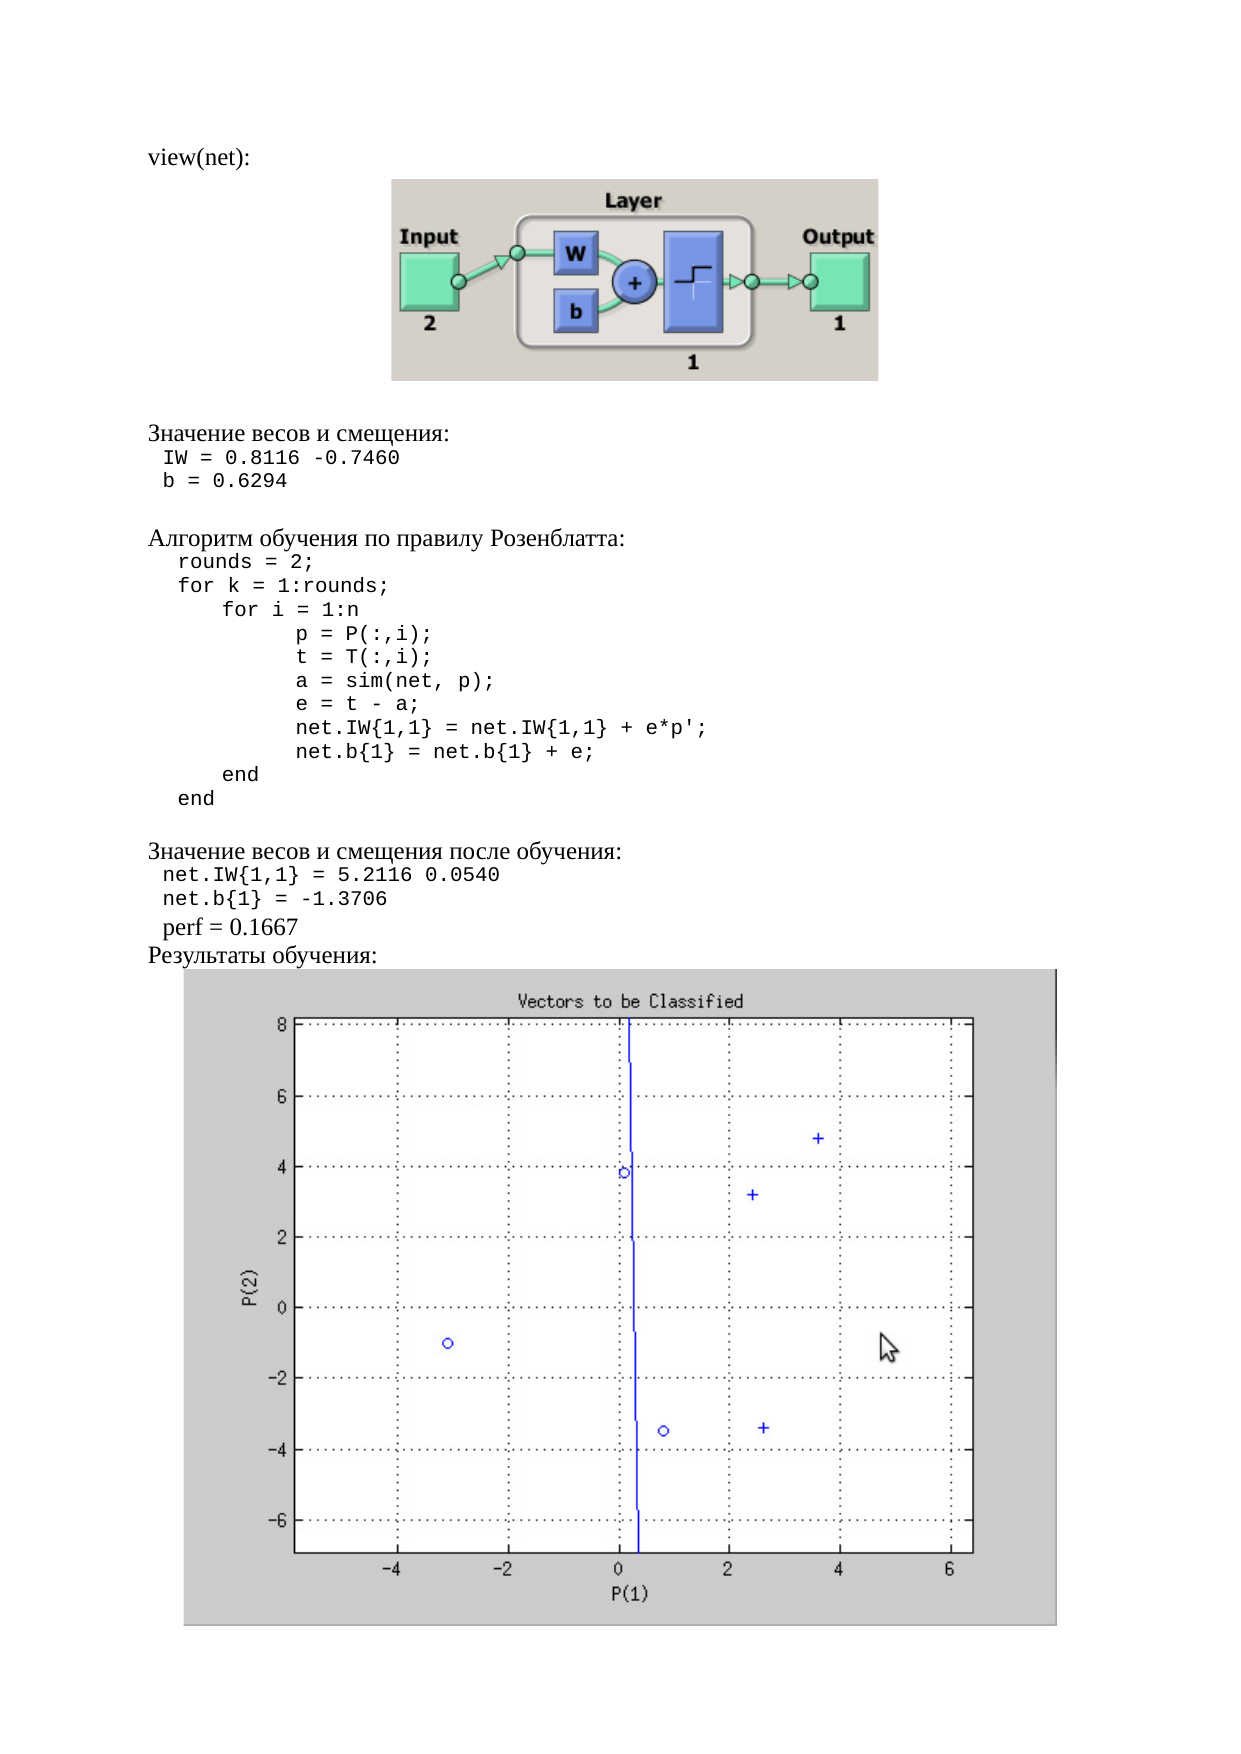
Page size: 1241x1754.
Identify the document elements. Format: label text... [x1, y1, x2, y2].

text for i = 1:n [148, 599, 1122, 622]
text b = 0.6294 [133, 470, 1122, 494]
text IW = 0.8116 -0.7460 [133, 447, 1122, 470]
text net.IW{1,1} = net.IW{1,1} + e*p'; [148, 717, 1122, 741]
text t = T(:,i); [148, 646, 1122, 670]
text Алгоритм обучения по правилу Розенблатта: [118, 523, 1122, 552]
picture [183, 969, 1057, 1626]
text end [148, 788, 1122, 812]
text end [148, 764, 1122, 788]
text Значение весов и смещения после обучения: [118, 836, 1122, 864]
text rounds = 2; [148, 552, 1122, 575]
text for k = 1:rounds; [148, 575, 1122, 599]
text e = t - a; [148, 693, 1122, 717]
picture [391, 179, 879, 381]
text net.IW{1,1} = 5.2116 0.0540 [133, 864, 1122, 888]
text view(net): [118, 142, 1122, 171]
text p = P(:,i); [148, 622, 1122, 646]
text a = sim(net, p); [148, 670, 1122, 693]
text net.b{1} = -1.3706 [133, 888, 1122, 912]
text perf = 0.1667 [133, 912, 1122, 941]
text net.b{1} = net.b{1} + e; [148, 741, 1122, 764]
text Значение весов и смещения: [118, 418, 1122, 447]
text Результаты обучения: [118, 941, 1122, 969]
